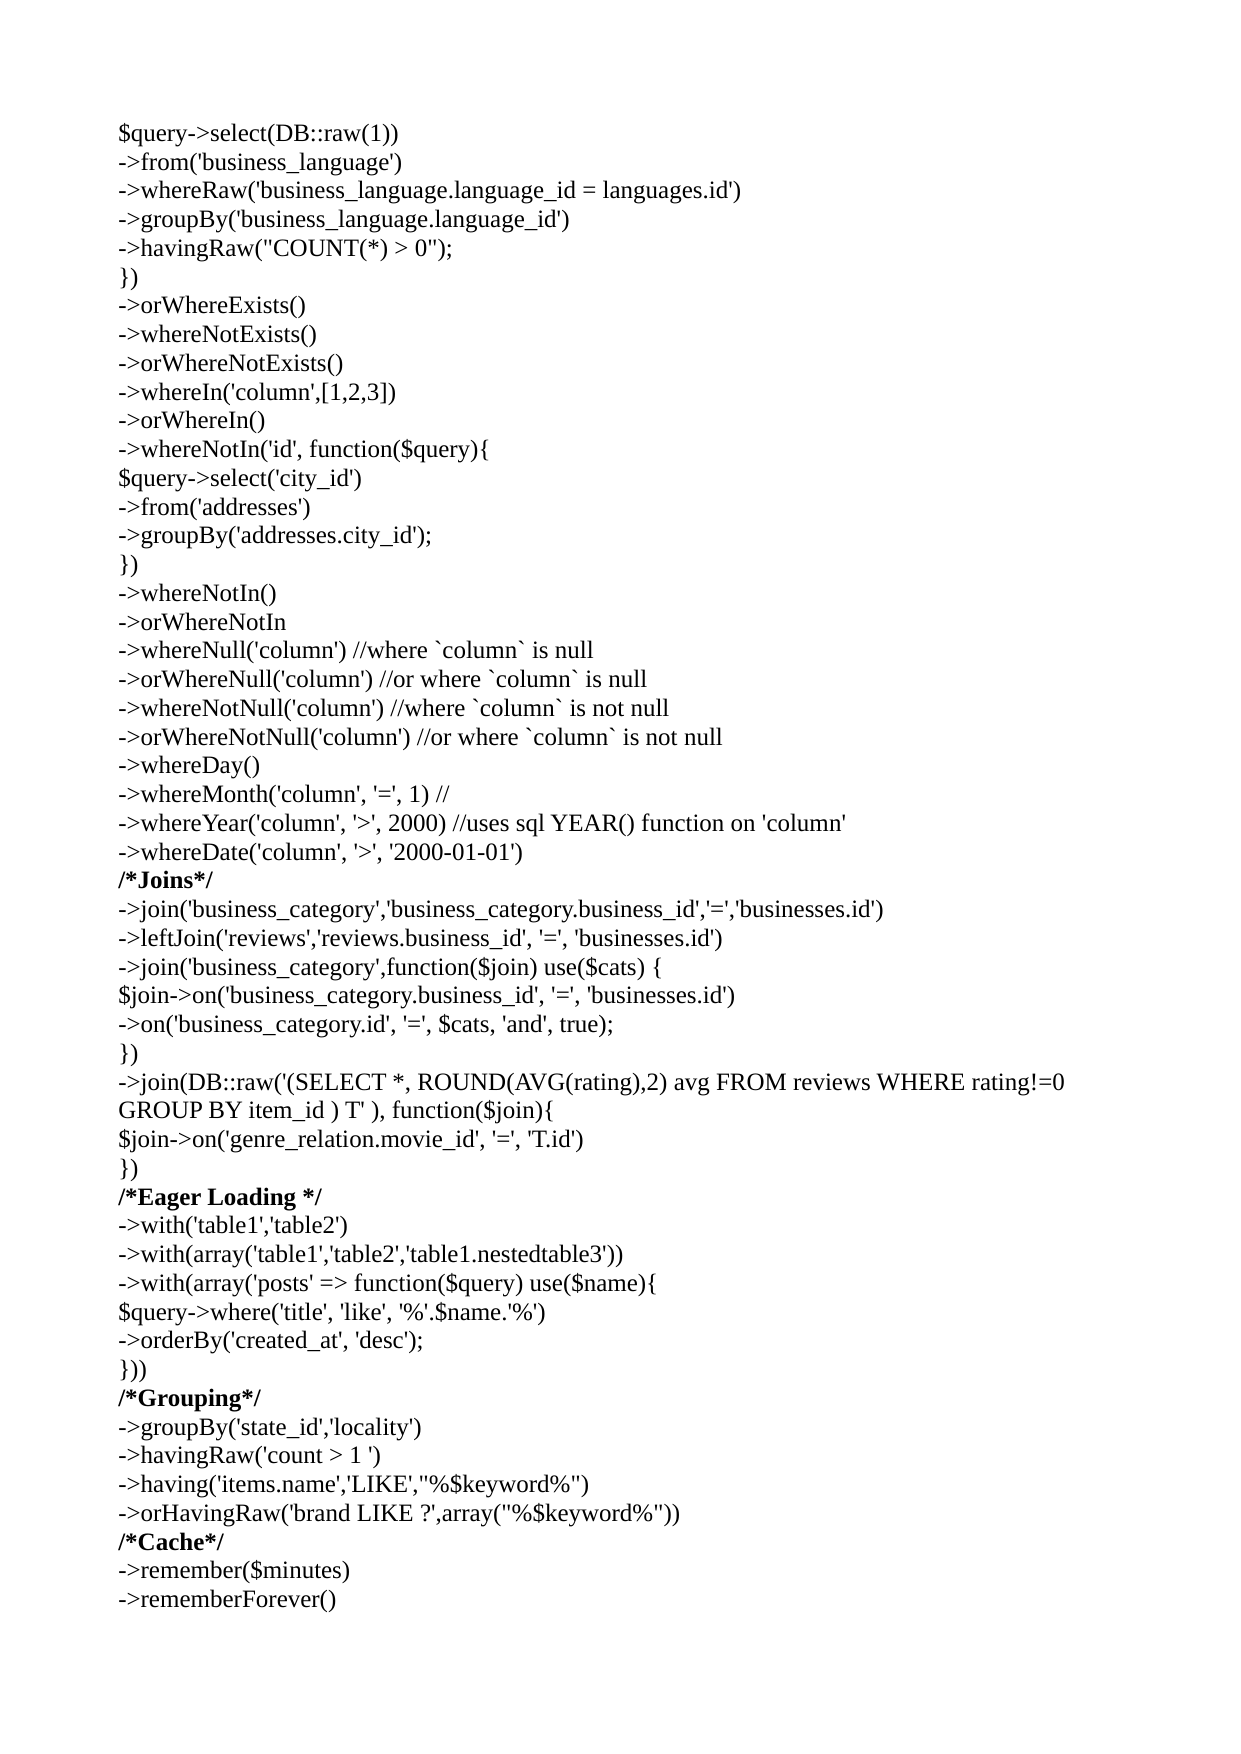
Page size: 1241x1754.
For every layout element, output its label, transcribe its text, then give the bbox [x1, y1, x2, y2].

text ->orWhereIn() [118, 406, 1122, 434]
text ->from('business_language') [118, 147, 1122, 176]
text ->whereRaw('business_language.language_id = languages.id') [118, 176, 1122, 204]
text ->from('addresses') [118, 492, 1122, 521]
text ->having('items.name','LIKE',"%$keyword%") [118, 1469, 1122, 1498]
text ->groupBy('business_language.language_id') [118, 204, 1122, 233]
text ->whereNotIn() [118, 578, 1122, 607]
text ->remember($minutes) [118, 1556, 1122, 1584]
text ->groupBy('addresses.city_id'); [118, 521, 1122, 549]
text ->join('business_category','business_category.business_id','=','businesses.id') [118, 894, 1122, 923]
text ->leftJoin('reviews','reviews.business_id', '=', 'businesses.id') [118, 923, 1122, 952]
text $join->on('genre_relation.movie_id', '=', 'T.id') [118, 1124, 1122, 1153]
text ->havingRaw('count > 1 ') [118, 1441, 1122, 1469]
text ->orWhereNotNull('column') //or where `column` is not null [118, 722, 1122, 751]
text ->havingRaw("COUNT(*) > 0"); [118, 233, 1122, 262]
text ->whereIn('column',[1,2,3]) [118, 377, 1122, 406]
text ->rememberForever() [118, 1584, 1122, 1613]
text }) [118, 1153, 1122, 1182]
text ->orWhereNotExists() [118, 348, 1122, 377]
text ->whereDate('column', '>', '2000-01-01') [118, 837, 1122, 866]
text }) [118, 262, 1122, 291]
text ->orWhereNull('column') //or where `column` is null [118, 664, 1122, 693]
text ->with('table1','table2') [118, 1211, 1122, 1239]
text ->orWhereNotIn [118, 607, 1122, 636]
text })) [118, 1354, 1122, 1383]
text /*Grouping*/ [118, 1383, 1122, 1412]
text $query->select(DB::raw(1)) [118, 118, 1122, 147]
text $query->select('city_id') [118, 463, 1122, 492]
text ->whereMonth('column', '=', 1) // [118, 779, 1122, 808]
text }) [118, 549, 1122, 578]
text ->on('business_category.id', '=', $cats, 'and', true); [118, 1009, 1122, 1038]
text ->whereNotExists() [118, 319, 1122, 348]
text $join->on('business_category.business_id', '=', 'businesses.id') [118, 981, 1122, 1009]
text ->whereDay() [118, 751, 1122, 779]
text /*Eager Loading */ [118, 1182, 1122, 1211]
text $query->where('title', 'like', '%'.$name.'%') [118, 1297, 1122, 1326]
text ->whereYear('column', '>', 2000) //uses sql YEAR() function on 'column' [118, 808, 1122, 837]
text ->with(array('table1','table2','table1.nestedtable3')) [118, 1239, 1122, 1268]
text ->orderBy('created_at', 'desc'); [118, 1326, 1122, 1354]
text ->groupBy('state_id','locality') [118, 1412, 1122, 1441]
text ->join(DB::raw('(SELECT *, ROUND(AVG(rating),2) avg FROM reviews WHERE rating!=0 GROUP BY item_id ) T' ), function($join){ [118, 1067, 1122, 1124]
text ->with(array('posts' => function($query) use($name){ [118, 1268, 1122, 1297]
text ->orHavingRaw('brand LIKE ?',array("%$keyword%")) [118, 1498, 1122, 1527]
text ->join('business_category',function($join) use($cats) { [118, 952, 1122, 981]
text /*Cache*/ [118, 1527, 1122, 1556]
text ->whereNotIn('id', function($query){ [118, 434, 1122, 463]
text ->whereNull('column') //where `column` is null [118, 636, 1122, 664]
text }) [118, 1038, 1122, 1067]
text ->orWhereExists() [118, 291, 1122, 319]
text ->whereNotNull('column') //where `column` is not null [118, 693, 1122, 722]
text /*Joins*/ [118, 866, 1122, 894]
